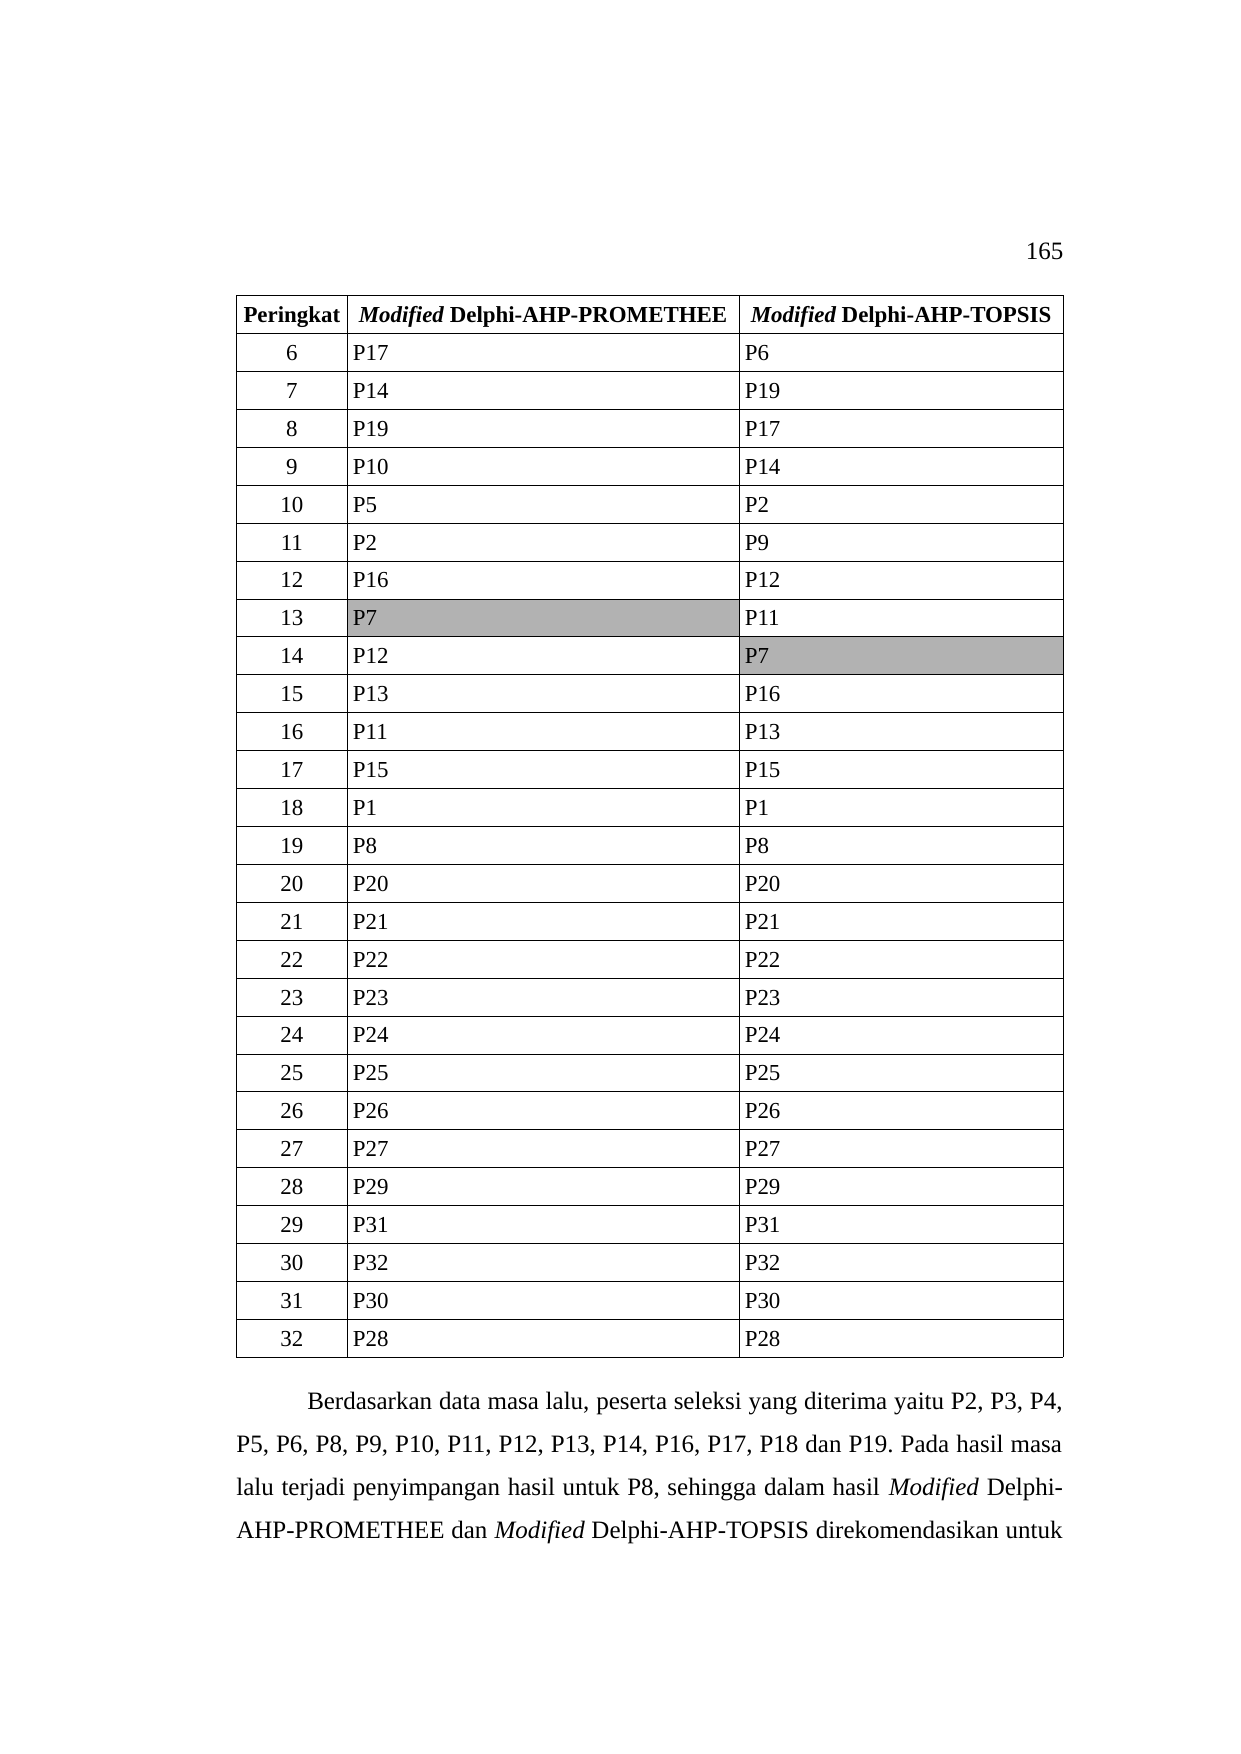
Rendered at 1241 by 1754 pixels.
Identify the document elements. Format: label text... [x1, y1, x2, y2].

table_cell P22 [348, 941, 739, 978]
table_cell P2 [740, 486, 1063, 523]
table_cell P1 [348, 789, 739, 826]
table_cell P16 [740, 675, 1063, 712]
table_cell P29 [740, 1168, 1063, 1205]
table_header Peringkat [237, 296, 347, 333]
table_cell 20 [237, 865, 347, 902]
table_cell P13 [740, 713, 1063, 750]
table_cell P6 [740, 334, 1063, 371]
table_cell 7 [237, 372, 347, 409]
table_cell 31 [237, 1282, 347, 1319]
table_cell P19 [348, 410, 739, 447]
table_cell 18 [237, 789, 347, 826]
table_cell P2 [348, 524, 739, 561]
table_cell 15 [237, 675, 347, 712]
table_cell P14 [348, 372, 739, 409]
table_cell P30 [740, 1282, 1063, 1319]
table_cell P12 [348, 637, 739, 674]
table_cell P19 [740, 372, 1063, 409]
table_cell P7 [740, 637, 1063, 674]
table_cell 29 [237, 1206, 347, 1243]
table_cell P31 [740, 1206, 1063, 1243]
table_cell 25 [237, 1055, 347, 1091]
table_cell 30 [237, 1244, 347, 1281]
table_cell P26 [348, 1092, 739, 1129]
table_cell P23 [740, 979, 1063, 1016]
table_cell 28 [237, 1168, 347, 1205]
table_cell 8 [237, 410, 347, 447]
table_cell P26 [740, 1092, 1063, 1129]
table_cell P20 [348, 865, 739, 902]
table_cell 22 [237, 941, 347, 978]
table_cell P32 [740, 1244, 1063, 1281]
table_cell P29 [348, 1168, 739, 1205]
table_cell P9 [740, 524, 1063, 561]
table_header Modified Delphi-AHP-TOPSIS [740, 296, 1063, 333]
table_cell P21 [740, 903, 1063, 940]
table_cell P12 [740, 562, 1063, 598]
table_cell P27 [348, 1130, 739, 1167]
table_cell 21 [237, 903, 347, 940]
table_cell P5 [348, 486, 739, 523]
table_cell P25 [348, 1055, 739, 1091]
table_cell P1 [740, 789, 1063, 826]
table_cell 23 [237, 979, 347, 1016]
text Berdasarkan data masa lalu, peserta seleksi yang diterima yaitu P2, P3, P4, P5, P6, P8, P9, P10, P11, P12, P13, P14, P16, P17, P18 dan P19. Pada hasil masa lalu terjadi penyimpangan hasil untuk P8, sehingga dalam hasil Modified Delphi-AHP-PROMETHEE dan Modified Delphi-AHP-TOPSIS direkomendasikan untuk [236, 1386, 1063, 1544]
table_cell 10 [237, 486, 347, 523]
table_cell P13 [348, 675, 739, 712]
table_cell P7 [348, 600, 739, 636]
table_cell 17 [237, 751, 347, 788]
table_cell 9 [237, 448, 347, 485]
table_cell P21 [348, 903, 739, 940]
table_cell P17 [348, 334, 739, 371]
table_cell 12 [237, 562, 347, 598]
table_cell P30 [348, 1282, 739, 1319]
table_cell P24 [348, 1017, 739, 1053]
table_cell P23 [348, 979, 739, 1016]
table_cell P8 [740, 827, 1063, 864]
table_cell P17 [740, 410, 1063, 447]
table_cell P15 [740, 751, 1063, 788]
table_cell P22 [740, 941, 1063, 978]
table_cell P24 [740, 1017, 1063, 1053]
table_cell P14 [740, 448, 1063, 485]
table_cell 6 [237, 334, 347, 371]
table_cell 13 [237, 600, 347, 636]
table_cell 32 [237, 1320, 347, 1357]
table_cell P11 [348, 713, 739, 750]
table_cell P20 [740, 865, 1063, 902]
table_cell P31 [348, 1206, 739, 1243]
table_header Modified Delphi-AHP-PROMETHEE [348, 296, 739, 333]
table_cell 24 [237, 1017, 347, 1053]
table_cell P15 [348, 751, 739, 788]
table_cell P32 [348, 1244, 739, 1281]
table_cell 16 [237, 713, 347, 750]
table_cell 26 [237, 1092, 347, 1129]
table_cell P11 [740, 600, 1063, 636]
table_cell P25 [740, 1055, 1063, 1091]
table_cell 19 [237, 827, 347, 864]
table_cell P28 [348, 1320, 739, 1357]
table_cell 14 [237, 637, 347, 674]
table_cell 11 [237, 524, 347, 561]
table_cell P28 [740, 1320, 1063, 1357]
table_cell P16 [348, 562, 739, 598]
table_cell P10 [348, 448, 739, 485]
table_cell 27 [237, 1130, 347, 1167]
table_cell P27 [740, 1130, 1063, 1167]
table_cell P8 [348, 827, 739, 864]
